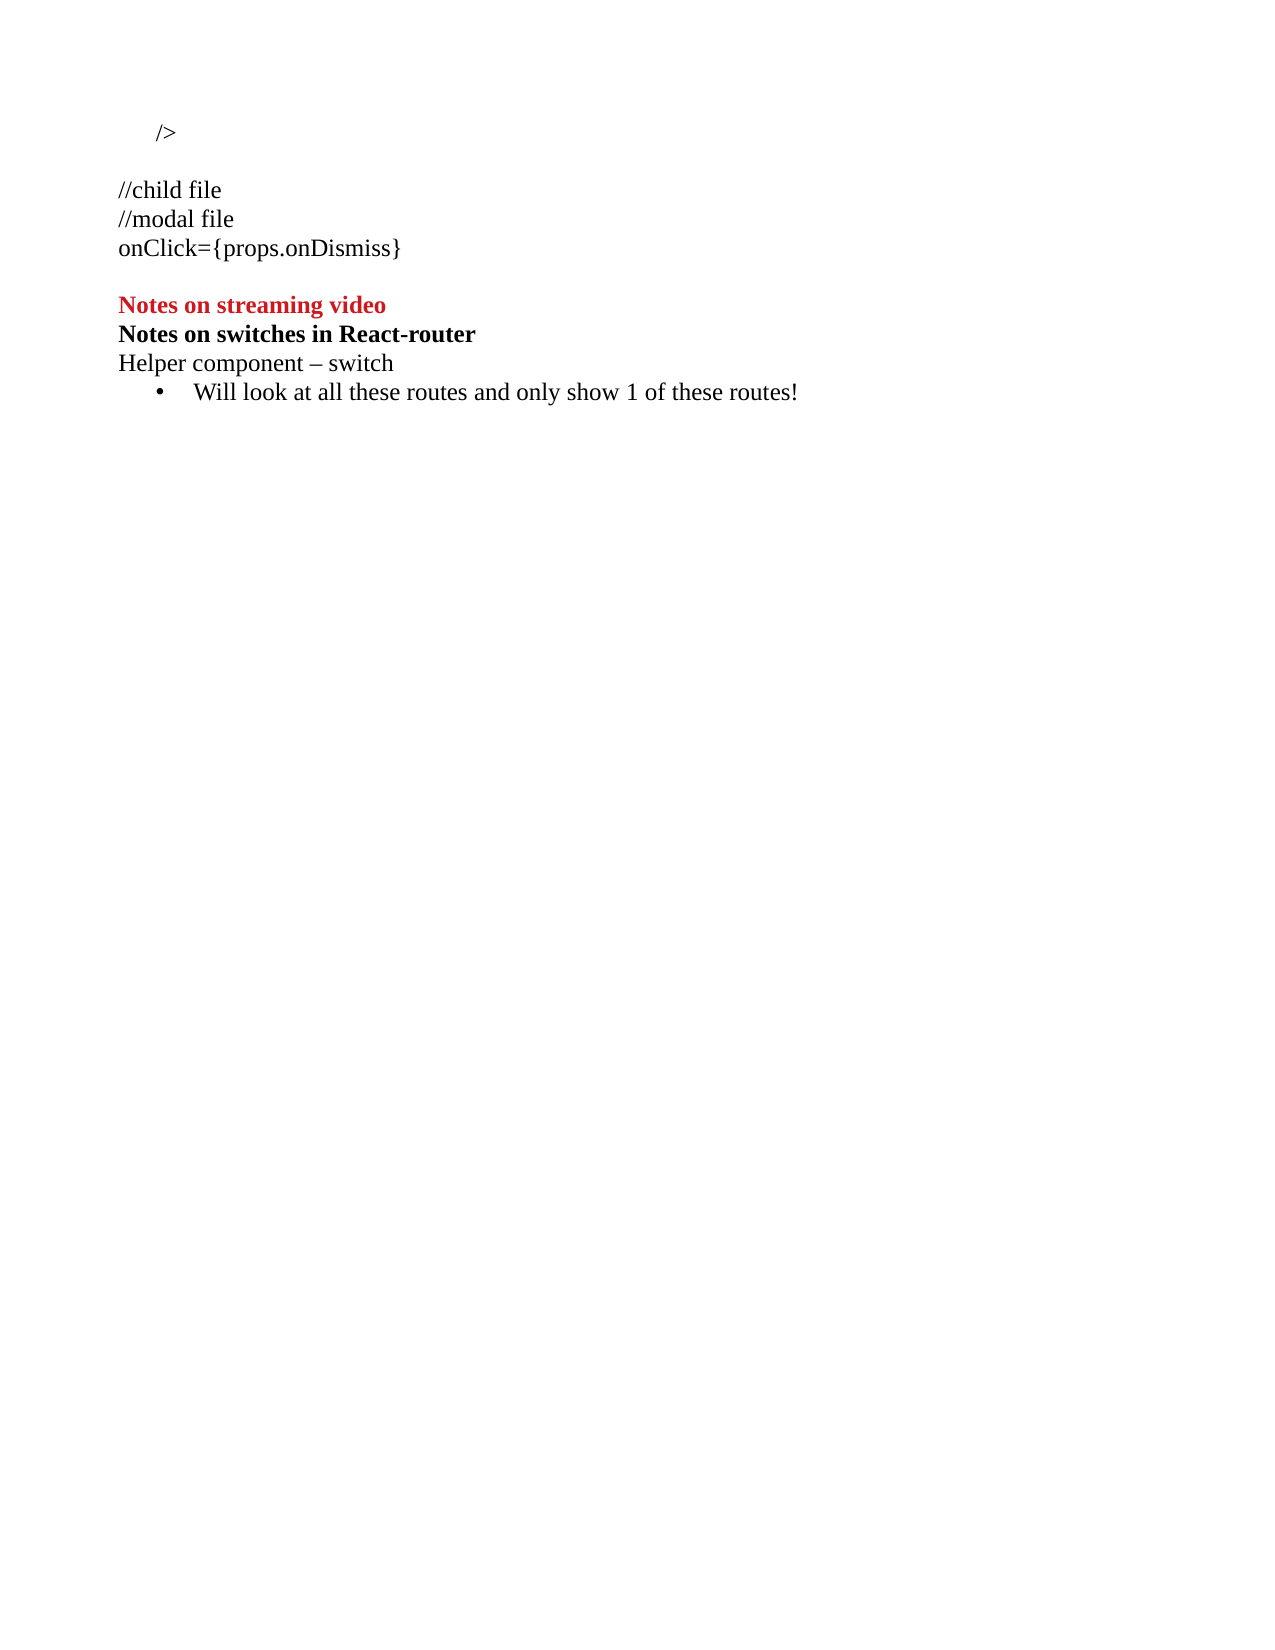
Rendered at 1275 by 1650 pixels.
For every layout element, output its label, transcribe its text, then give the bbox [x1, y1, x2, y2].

text Notes on switches in React-router [118, 319, 1157, 348]
text Helper component – switch [118, 348, 1157, 377]
text onClick={props.onDismiss} [118, 233, 1157, 262]
text //modal file [118, 204, 1157, 233]
list Will look at all these routes and only show 1 of these routes! [156, 377, 1157, 406]
text /> [118, 118, 1157, 147]
text //child file [118, 176, 1157, 204]
text Notes on streaming video [118, 291, 1157, 319]
